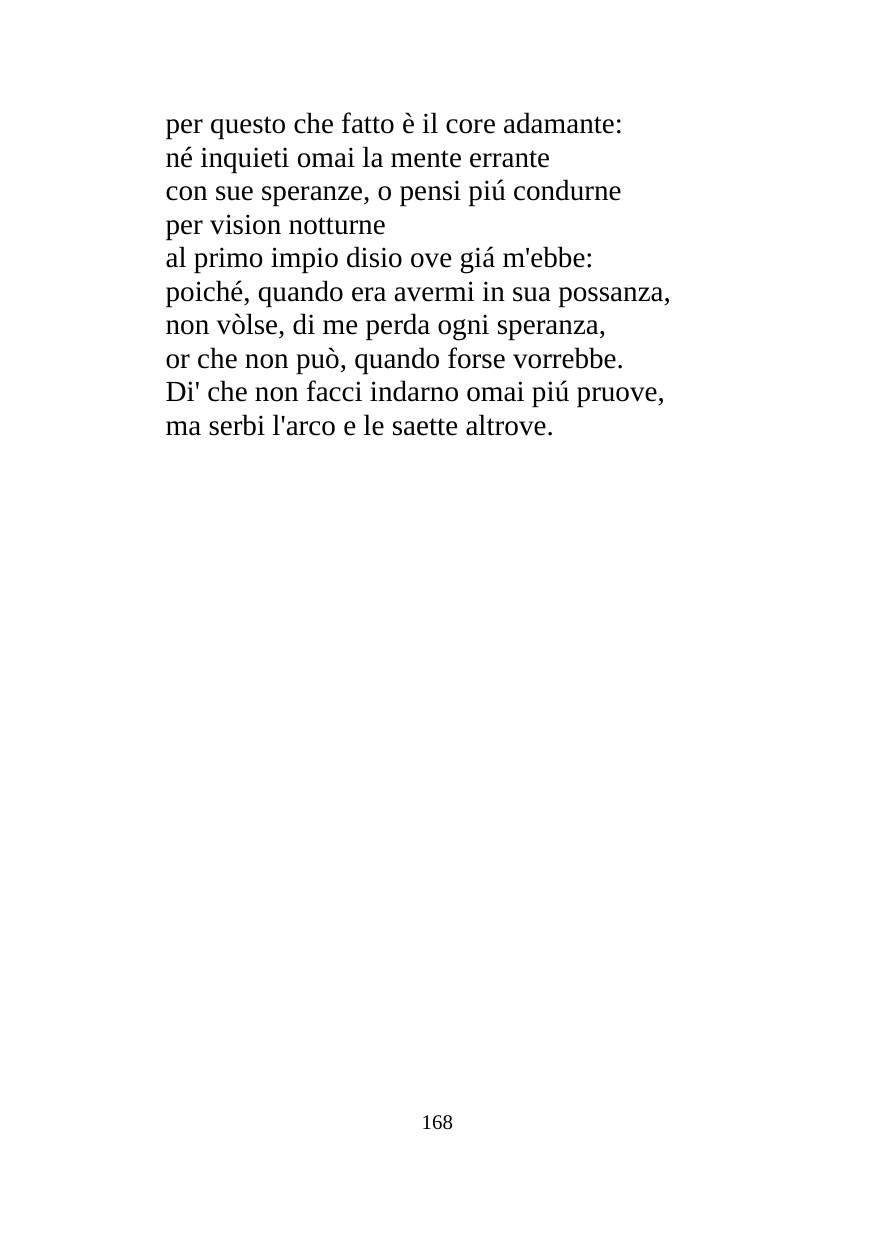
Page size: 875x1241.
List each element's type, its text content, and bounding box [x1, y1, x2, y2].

text per questo che fatto è il core adamante: né inquieti omai la mente errante con sue speranze, o pensi piú condurne per vision notturne al primo impio disio ove giá m'ebbe: poiché, quando era avermi in sua possanza, non vòlse, di me perda ogni speranza, or che non può, quando forse vorrebbe. Di' che non facci indarno omai piú pruove, ma serbi l'arco e le saette altrove. [165, 106, 768, 442]
